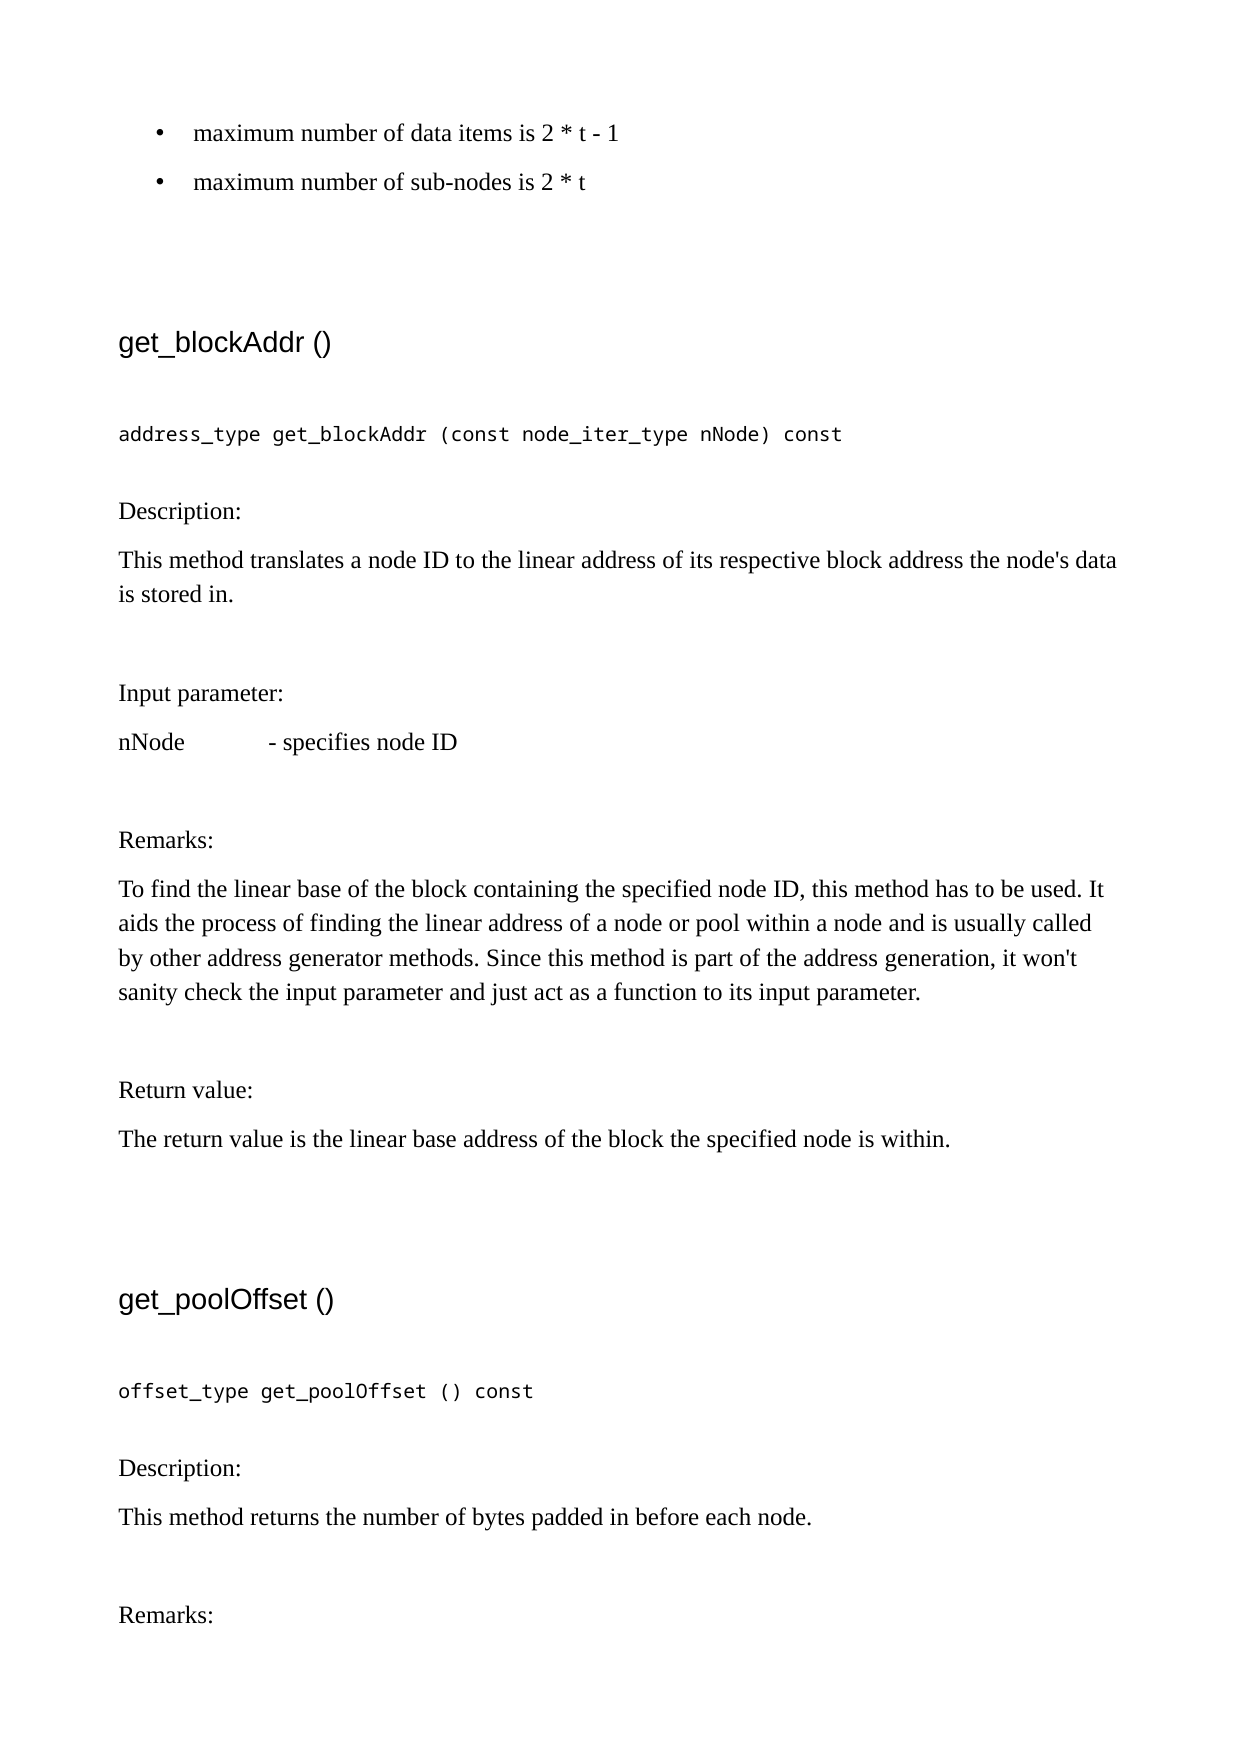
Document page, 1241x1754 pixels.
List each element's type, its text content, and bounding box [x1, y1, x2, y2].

list maximum number of data items is 2 * t - 1 [156, 118, 1122, 147]
text To find the linear base of the block containing the specified node ID, this method has to be used. It aids the process of finding the linear address of a node or pool within a node and is usually called by other address generator methods. Since this method is part of the address generation, it won't sanity check the input parameter and just act as a function to its input parameter. [118, 874, 1122, 1006]
text Remarks: [118, 1600, 1122, 1629]
text address_type get_blockAddr (const node_iter_type nNode) const [118, 420, 1122, 447]
text Input parameter: [118, 678, 1122, 706]
subtitle get_blockAddr () [118, 325, 1122, 358]
text offset_type get_poolOffset () const [118, 1377, 1122, 1404]
text This method returns the number of bytes padded in before each node. [118, 1502, 1122, 1531]
text This method translates a node ID to the linear address of its respective block address the node's data is stored in. [118, 545, 1122, 608]
subtitle get_poolOffset () [118, 1282, 1122, 1316]
text Description: [118, 496, 1122, 525]
text Description: [118, 1453, 1122, 1482]
text nNode - specifies node ID [118, 727, 1122, 755]
text The return value is the linear base address of the block the specified node is within. [118, 1124, 1122, 1153]
list maximum number of sub-nodes is 2 * t [156, 167, 1122, 196]
text Return value: [118, 1075, 1122, 1104]
text Remarks: [118, 825, 1122, 853]
